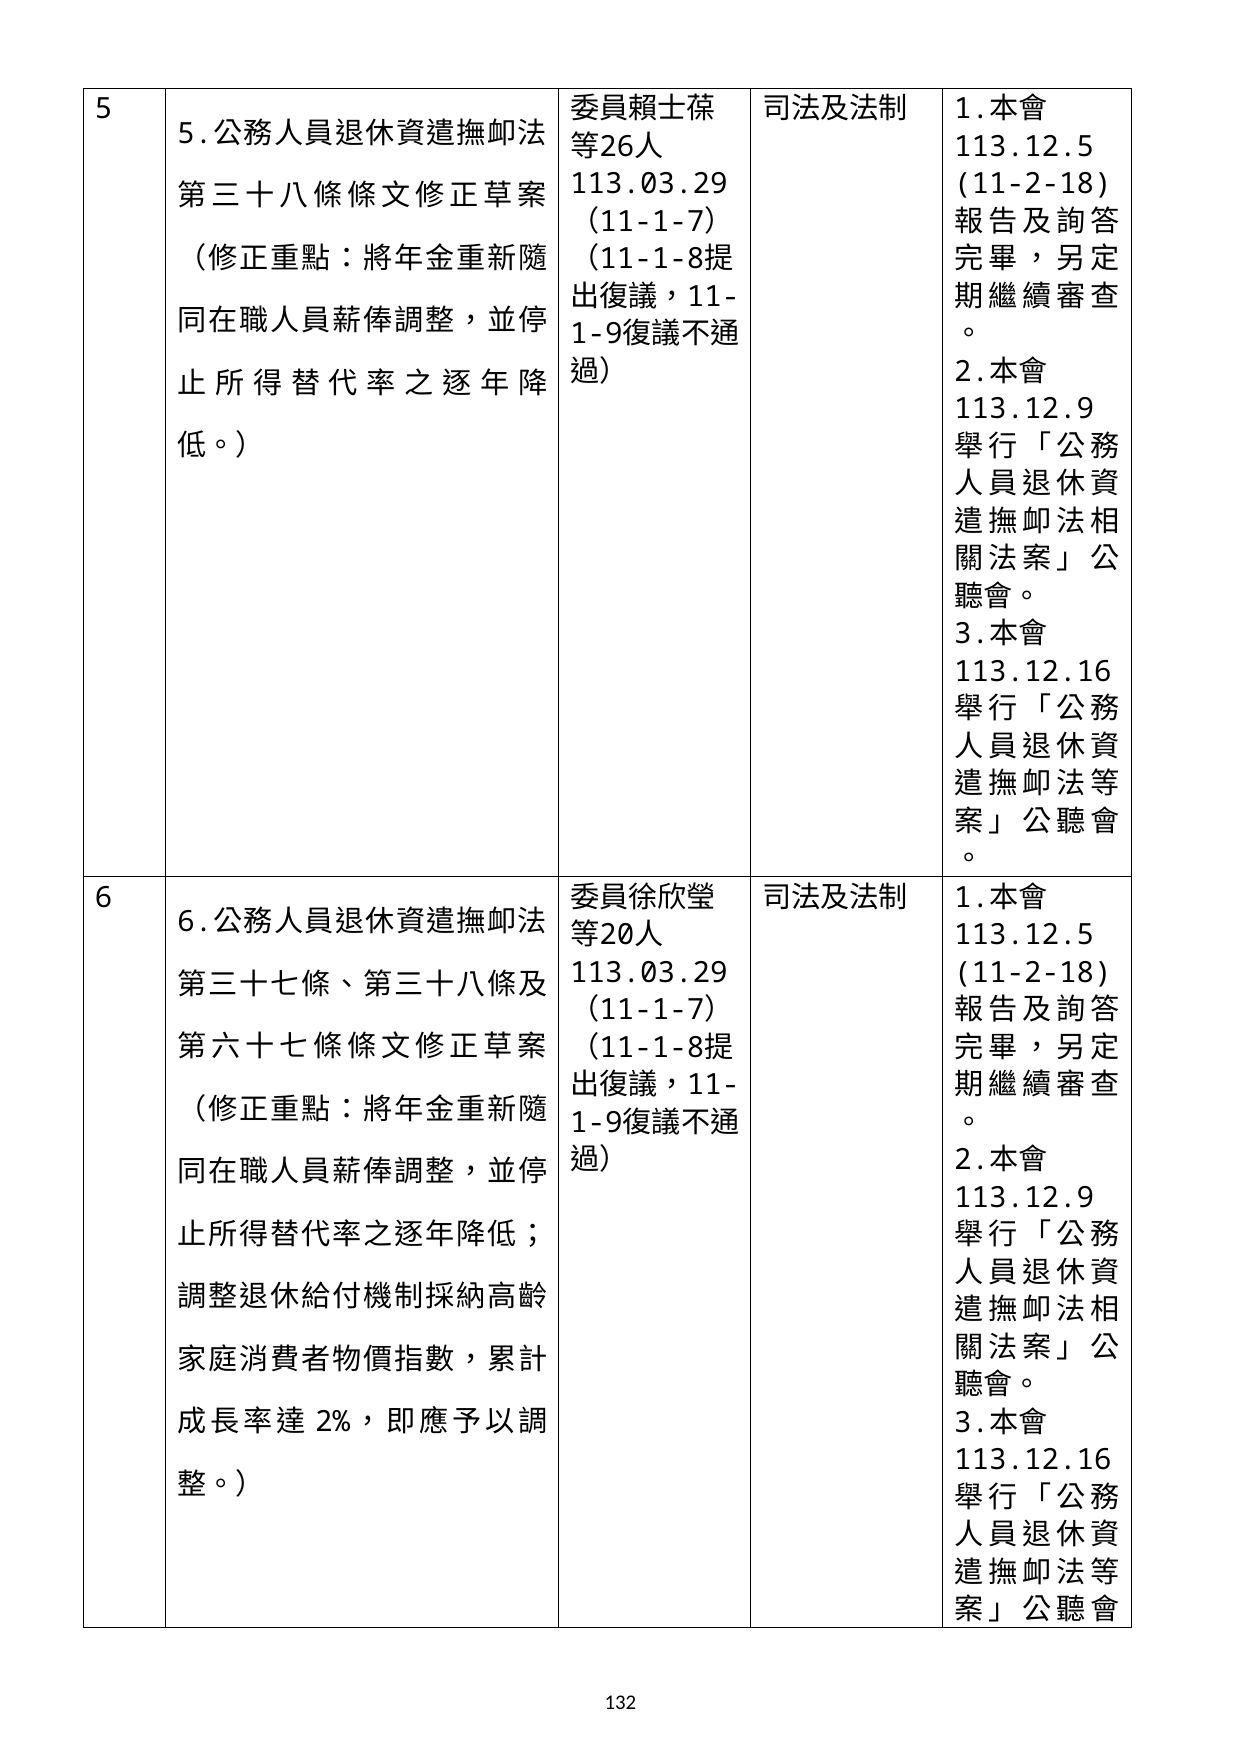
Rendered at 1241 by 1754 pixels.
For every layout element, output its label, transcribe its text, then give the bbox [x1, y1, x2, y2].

table_cell 6 [84, 877, 165, 1627]
table_cell 委員徐欣瑩 等20人 113.03.29 （11-1-7）（11-1-8提出復議，11-1-9復議不通過） [559, 877, 750, 1627]
table_cell 5.公務人員退休資遣撫卹法第三十八條條文修正草案（修正重點：將年金重新隨同在職人員薪俸調整，並停止所得替代率之逐年降低。） [166, 89, 558, 876]
table_cell 5 [84, 89, 165, 876]
table_cell 委員賴士葆 等26人 113.03.29 （11-1-7）（11-1-8提出復議，11-1-9復議不通過） [559, 89, 750, 876]
table_cell 司法及法制 [751, 89, 942, 876]
table_cell 1.本會 113.12.5 (11-2-18)報告及詢答完畢，另定期繼續審查。 2.本會 113.12.9舉行「公務人員退休資遣撫卹法相關法案」公聽會。 3.本會 113.12.16舉行「公務人員退休資遣撫卹法等案」公聽會 [943, 877, 1131, 1627]
table_cell 1.本會 113.12.5 (11-2-18)報告及詢答完畢，另定期繼續審查。 2.本會 113.12.9舉行「公務人員退休資遣撫卹法相關法案」公聽會。 3.本會 113.12.16舉行「公務人員退休資遣撫卹法等案」公聽會。 [943, 89, 1131, 876]
table_cell 6.公務人員退休資遣撫卹法第三十七條、第三十八條及第六十七條條文修正草案（修正重點：將年金重新隨同在職人員薪俸調整，並停止所得替代率之逐年降低；調整退休給付機制採納高齡家庭消費者物價指數，累計成長率達2%，即應予以調整。） [166, 877, 558, 1627]
table_cell 司法及法制 [751, 877, 942, 1627]
